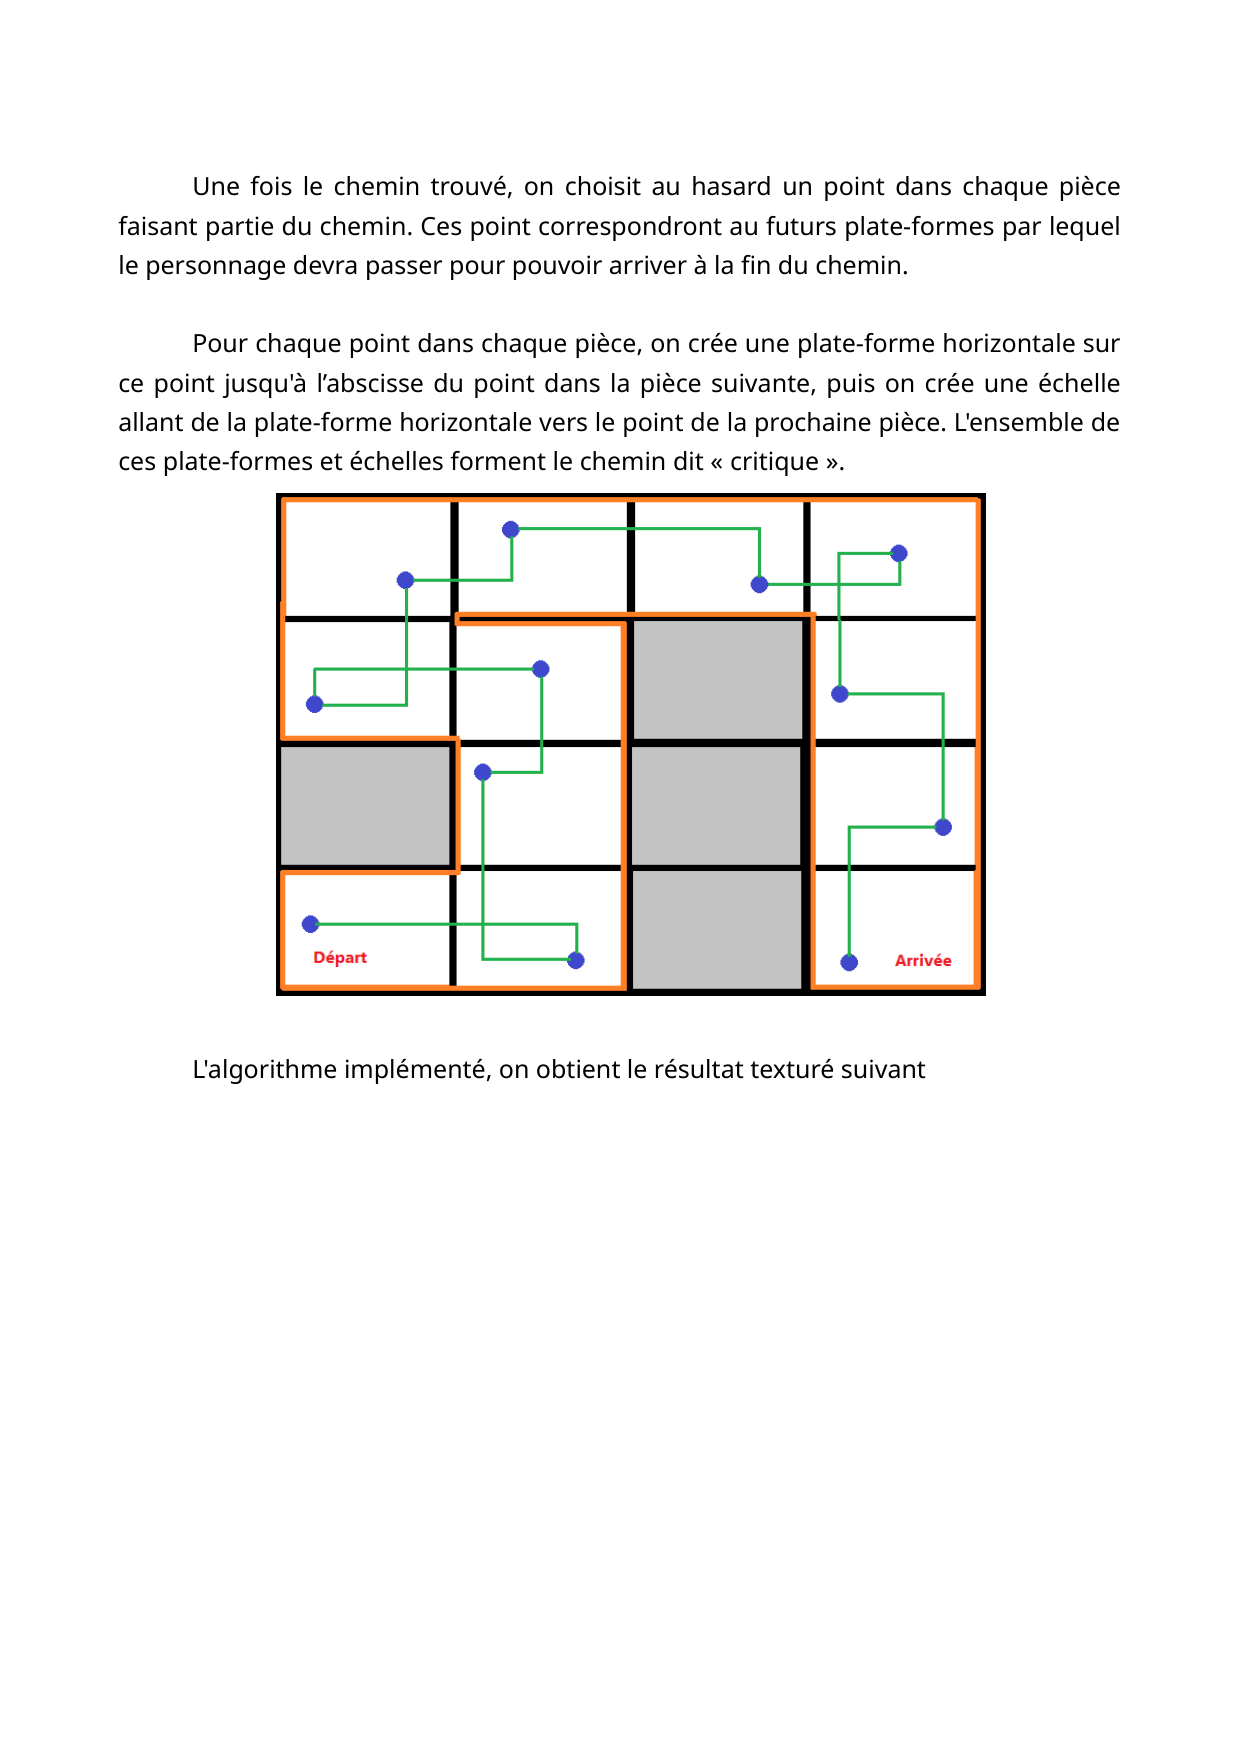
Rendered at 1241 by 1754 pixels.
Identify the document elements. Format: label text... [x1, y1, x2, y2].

text Une fois le chemin trouvé, on choisit au hasard un point dans chaque pièce faisant partie du chemin. Ces point correspondront au futurs plate-formes par lequel le personnage devra passer pour pouvoir arriver à la fin du chemin. [118, 164, 1122, 282]
text Pour chaque point dans chaque pièce, on crée une plate-forme horizontale sur ce point jusqu'à l’abscisse du point dans la pièce suivante, puis on crée une échelle allant de la plate-forme horizontale vers le point de la prochaine pièce. L'ensemble de ces plate-formes et échelles forment le chemin dit « critique ». [118, 326, 1122, 478]
picture [276, 493, 986, 996]
text L'algorithme implémenté, on obtient le résultat texturé suivant [118, 1048, 1122, 1087]
